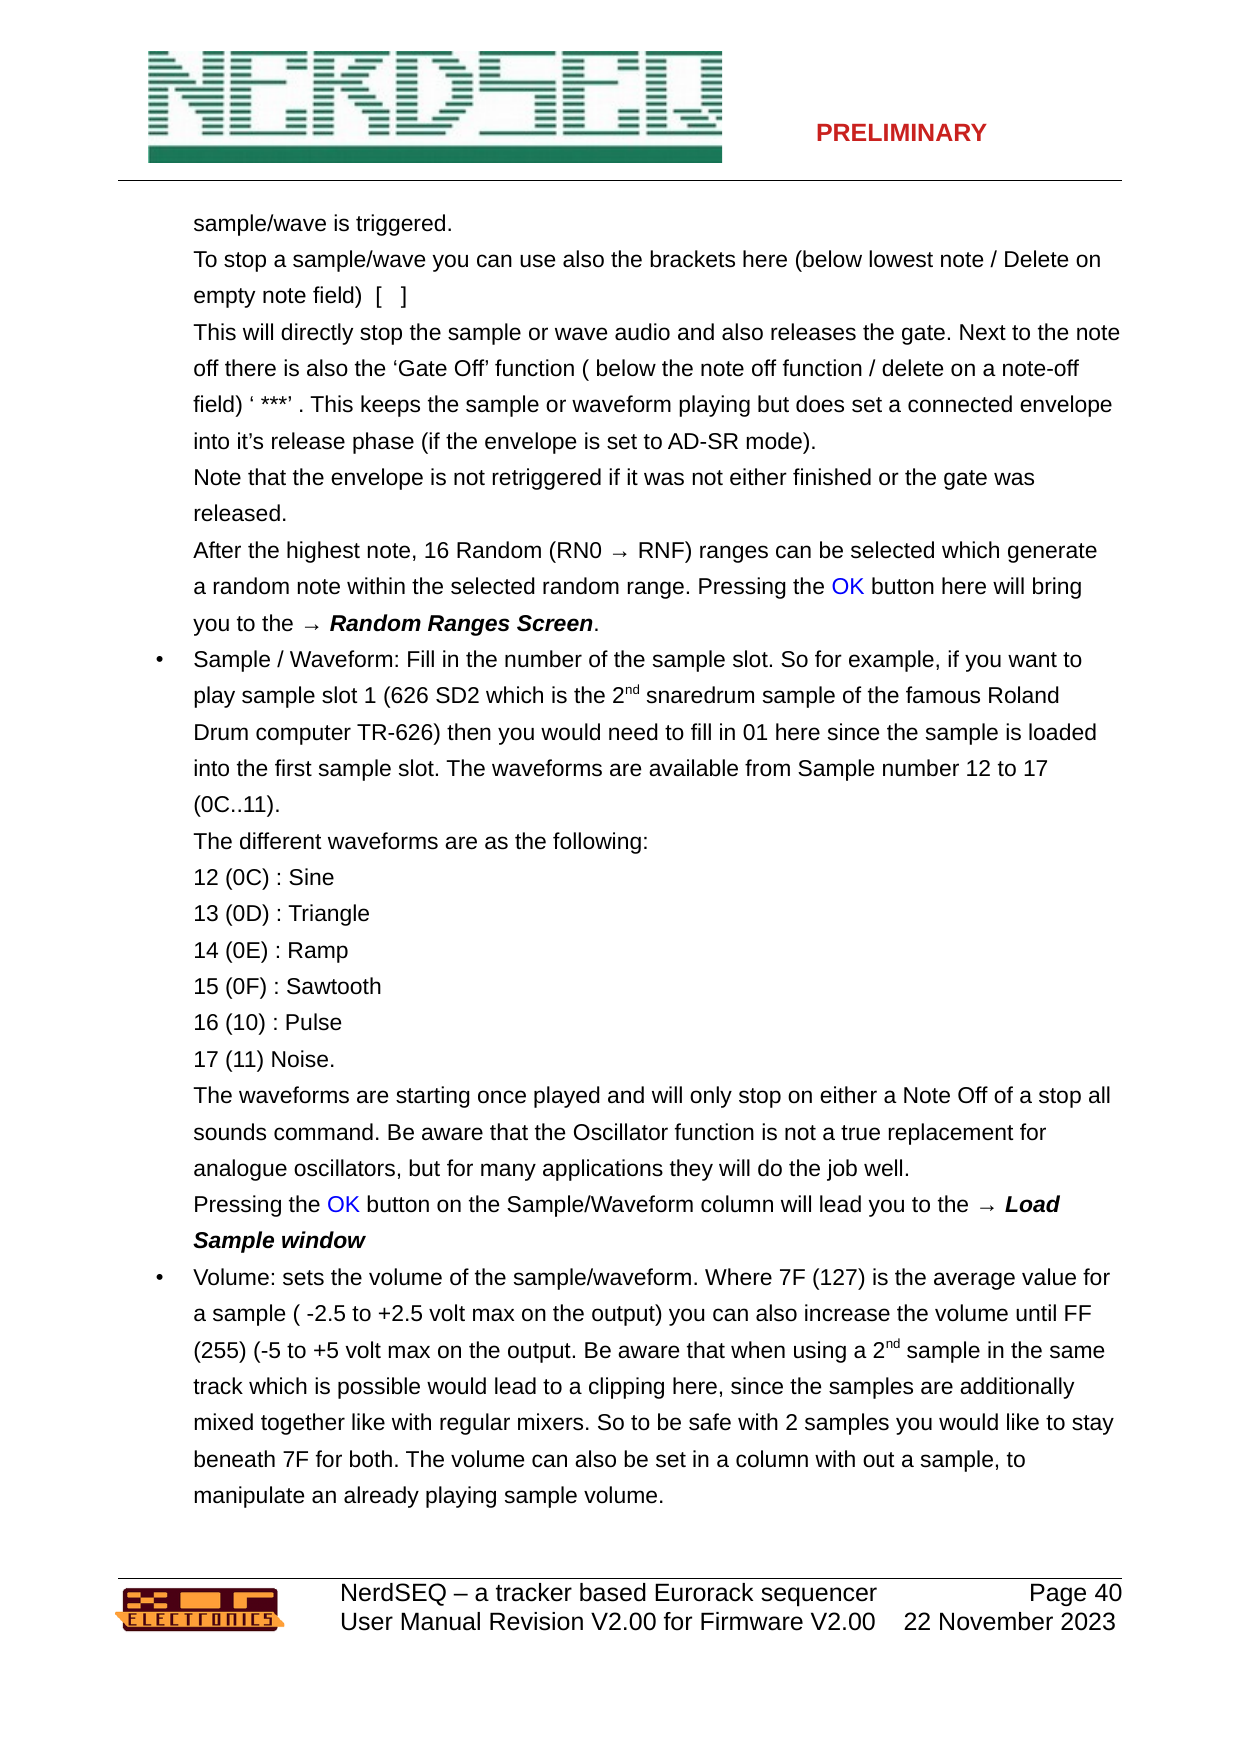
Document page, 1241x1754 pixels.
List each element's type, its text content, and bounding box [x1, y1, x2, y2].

list Sample / Waveform: Fill in the number of the sample slot. So for example, if you want to play sample slot 1 (626 SD2 which is the 2nd snaredrum sample of the famous Roland Drum computer TR-626) then you would need to fill in 01 here since the sample is loaded into the first sample slot. The waveforms are available from Sample number 12 to 17 (0C..11). [156, 646, 1122, 818]
list 16 (10) : Pulse [156, 1009, 1122, 1036]
list 15 (0F) : Sawtooth [156, 973, 1122, 999]
list 17 (11) Noise. [156, 1046, 1122, 1072]
list 14 (0E) : Ramp [156, 937, 1122, 963]
list 13 (0D) : Triangle [156, 900, 1122, 927]
picture [115, 1584, 285, 1634]
picture [148, 51, 723, 163]
list Volume: sets the volume of the sample/waveform. Where 7F (127) is the average value for a sample ( -2.5 to +2.5 volt max on the output) you can also increase the volume until FF (255) (-5 to +5 volt max on the output. Be aware that when using a 2nd sample in the same track which is possible would lead to a clipping here, since the samples are additionally mixed together like with regular mixers. So to be safe with 2 samples you would like to stay beneath 7F for both. The volume can also be set in a column with out a sample, to manipulate an already playing sample volume. [156, 1264, 1122, 1508]
text After the highest note, 16 Random (RN0 → RNF) ranges can be selected which generate a random note within the selected random range. Pressing the OK button here will bring you to the → Random Ranges Screen. [118, 537, 1122, 636]
list sample/wave is triggered. To stop a sample/wave you can use also the brackets here (below lowest note / Delete on empty note field) [ ] [156, 209, 1122, 309]
list This will directly stop the sample or wave audio and also releases the gate. Next to the note off there is also the ‘Gate Off’ function ( below the note off function / delete on a note-off field) ‘ ***’ . This keeps the sample or waveform playing but does set a connected envelope into it’s release phase (if the envelope is set to AD-SR mode). [156, 319, 1122, 454]
text Note that the envelope is not retriggered if it was not either finished or the gate was released. [118, 464, 1122, 527]
list The waveforms are starting once played and will only stop on either a Note Off of a stop all sounds command. Be aware that the Oscillator function is not a true replacement for analogue oscillators, but for many applications they will do the job well. Pressing the OK button on the Sample/Waveform column will lead you to the → Load Sample window [156, 1082, 1122, 1254]
list 12 (0C) : Sine [156, 864, 1122, 890]
list The different waveforms are as the following: [156, 828, 1122, 854]
